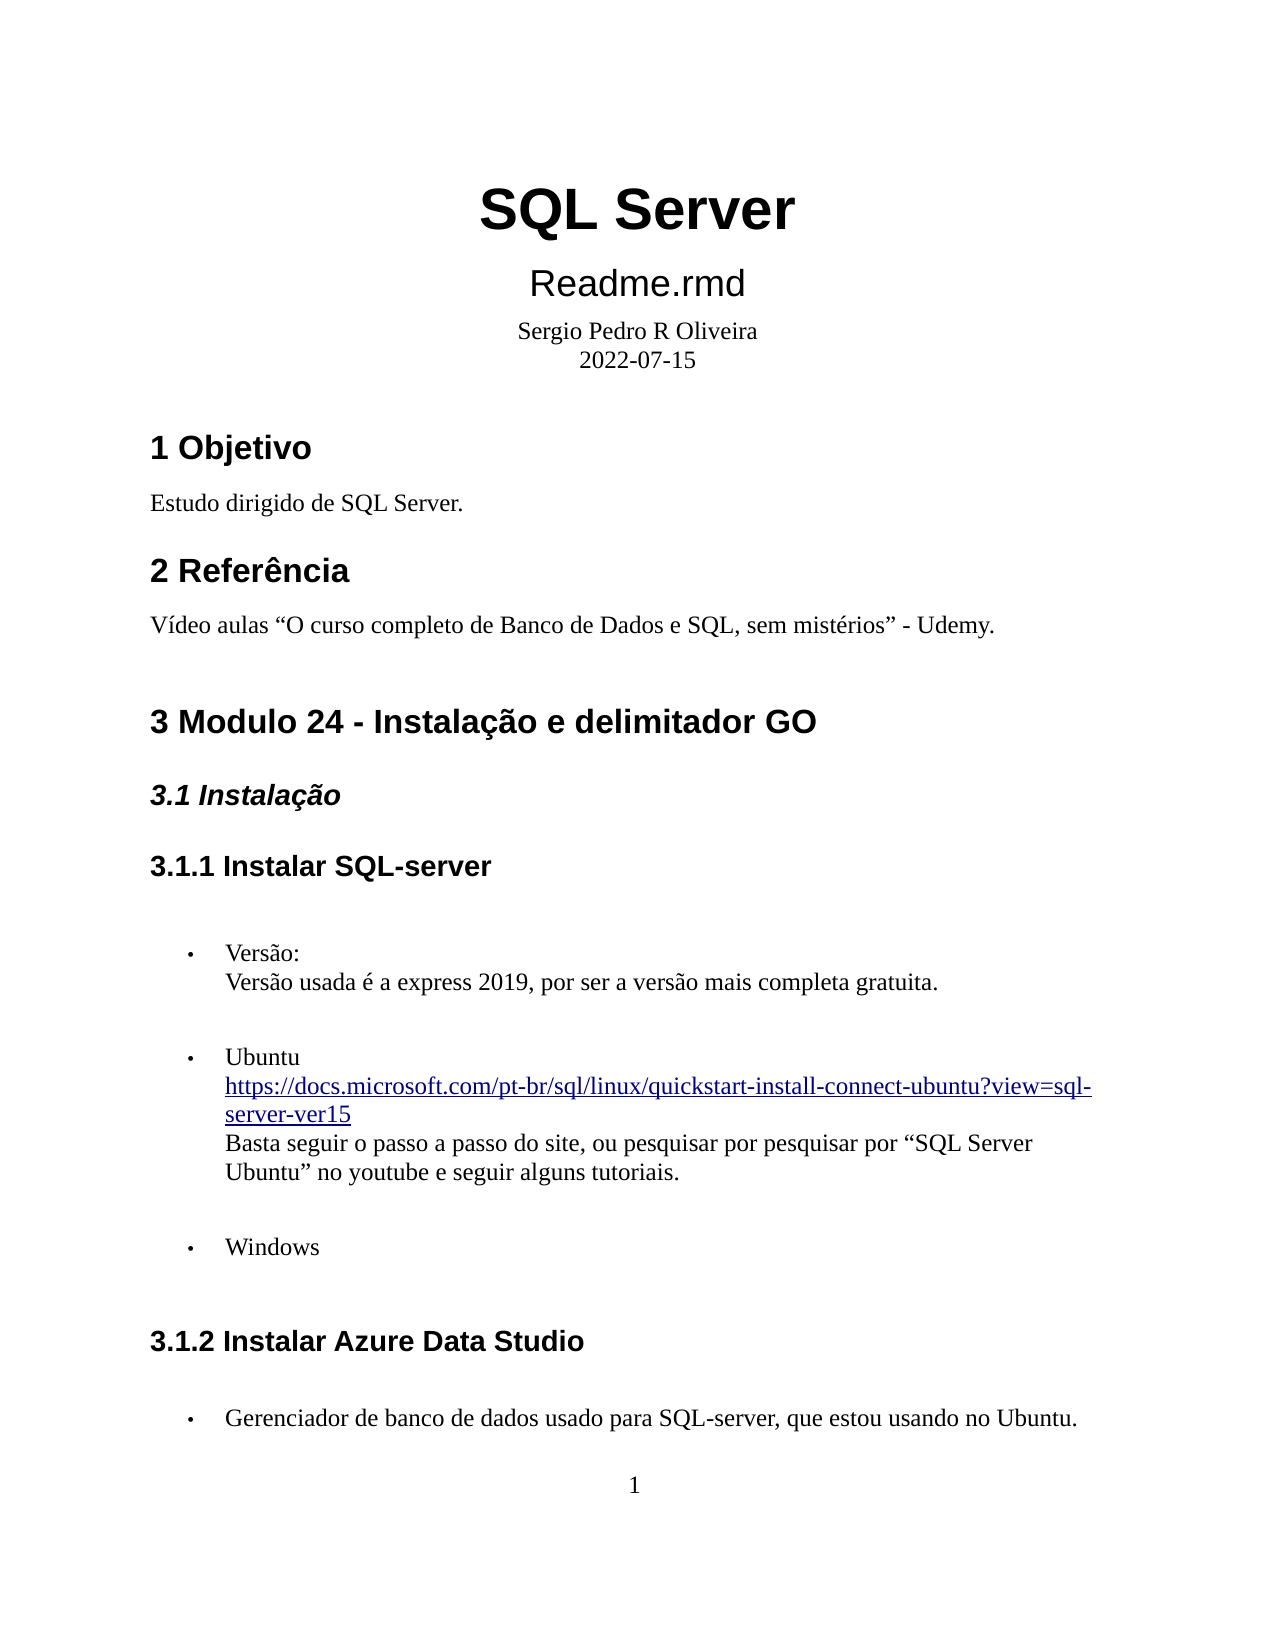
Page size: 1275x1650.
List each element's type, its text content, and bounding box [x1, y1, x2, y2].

subtitle 3.1 Instalação [150, 778, 1125, 812]
subtitle 2 Referência [150, 551, 1125, 589]
subtitle 1 Objetivo [150, 428, 1125, 466]
list Versão: Versão usada é a express 2019, por ser a versão mais completa gratuita. [187, 938, 1125, 1024]
list Ubuntu https://docs.microsoft.com/pt-br/sql/linux/quickstart-install-connect-ubuntu?view=sql-server-ver15 Basta seguir o passo a passo do site, ou pesquisar por pesquisar por “SQL Server Ubuntu” no youtube e seguir alguns tutoriais. [187, 1042, 1125, 1214]
subtitle 3 Modulo 24 - Instalação e delimitador GO [150, 702, 1125, 741]
subtitle Readme.rmd [150, 261, 1125, 304]
subtitle 3.1.1 Instalar SQL-server [150, 849, 1125, 916]
subtitle 3.1.2 Instalar Azure Data Studio [150, 1324, 1125, 1391]
text Estudo dirigido de SQL Server. [150, 488, 1125, 517]
list Gerenciador de banco de dados usado para SQL-server, que estou usando no Ubuntu. [187, 1403, 1125, 1432]
title SQL Server [150, 175, 1125, 242]
text Sergio Pedro R Oliveira [150, 316, 1125, 345]
list Windows [187, 1232, 1125, 1290]
text 2022-07-15 [150, 345, 1125, 374]
text Vídeo aulas “O curso completo de Banco de Dados e SQL, sem mistérios” - Udemy. [150, 611, 1125, 639]
